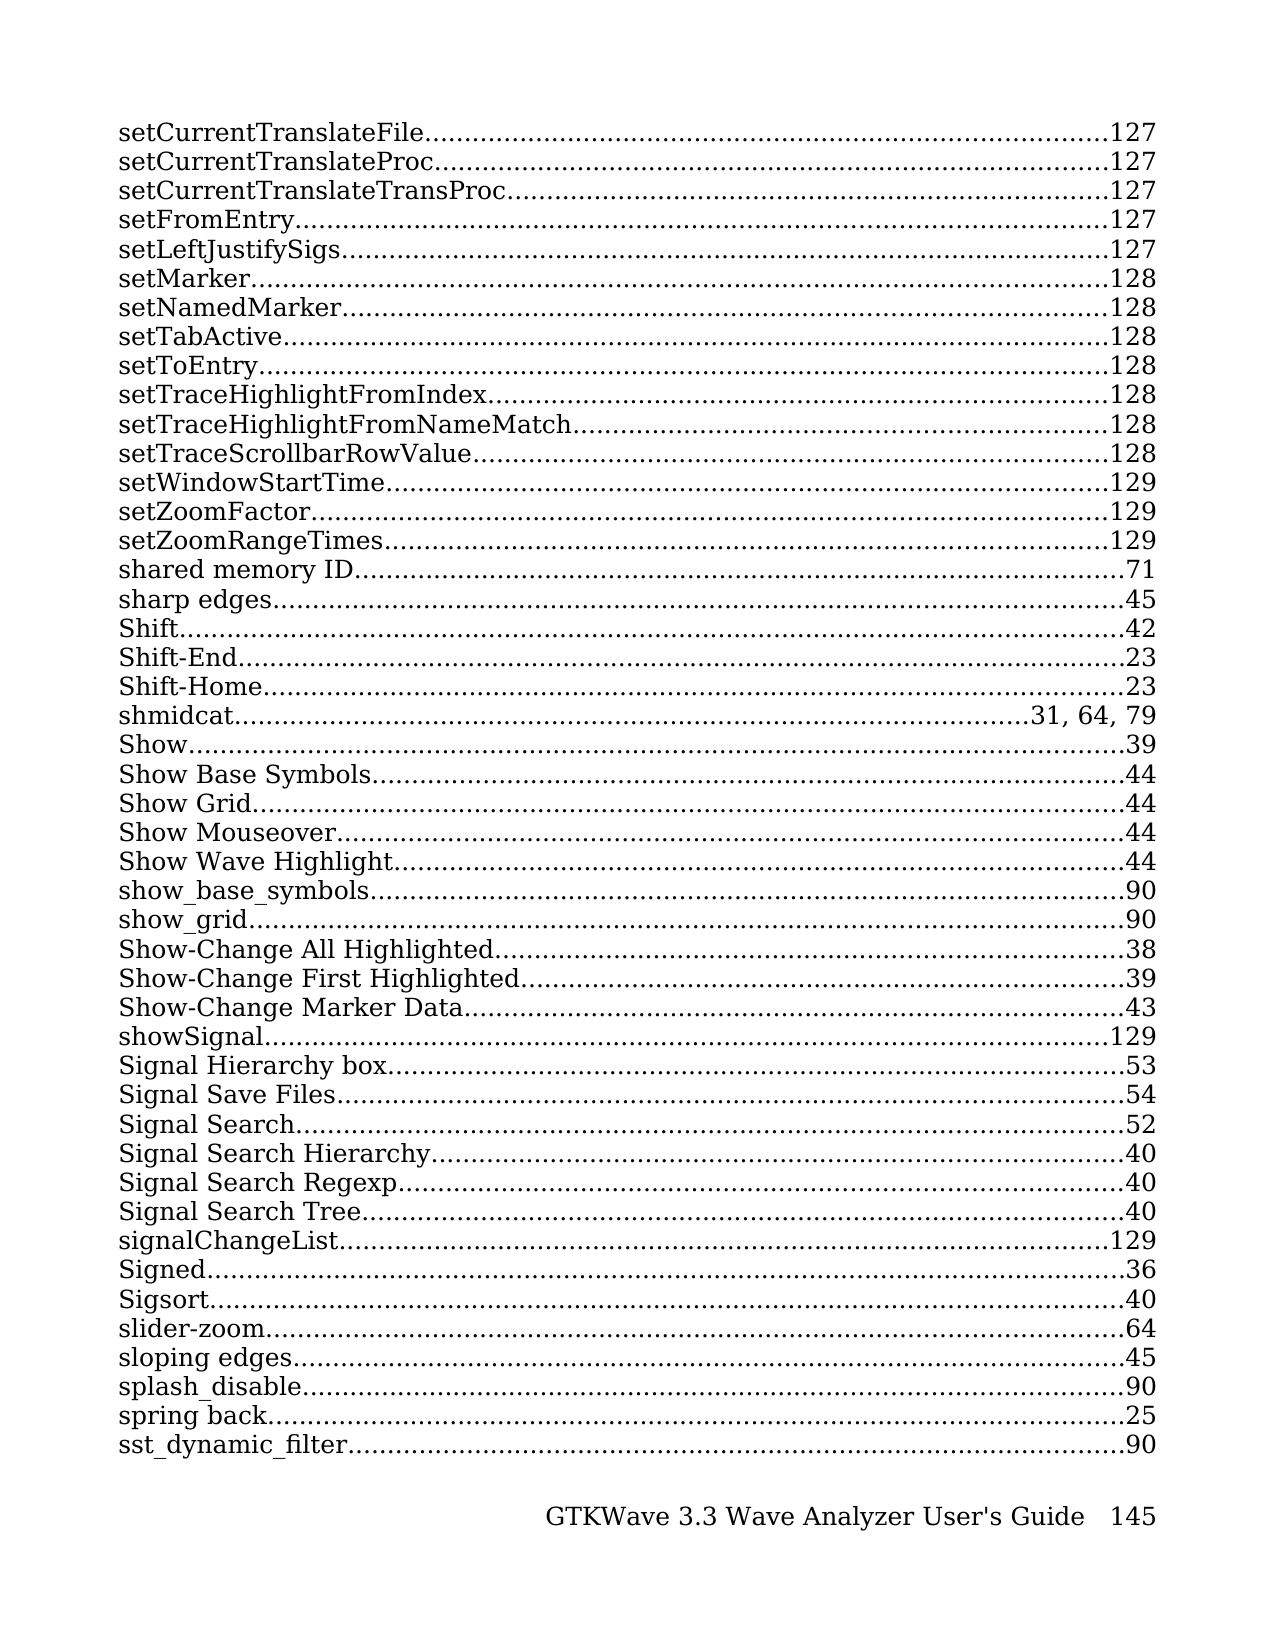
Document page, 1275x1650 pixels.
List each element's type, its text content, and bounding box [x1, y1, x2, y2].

text shmidcat 31, 64, 79 [118, 701, 1157, 731]
text sharp edges 45 [118, 585, 1157, 614]
text setCurrentTranslateFile 127 [118, 118, 1157, 147]
text splash_disable 90 [118, 1372, 1157, 1401]
text setTabActive 128 [118, 322, 1157, 351]
text sst_dynamic_filter 90 [118, 1431, 1157, 1460]
text setMarker 128 [118, 264, 1157, 293]
text Shift-End 23 [118, 643, 1157, 672]
text spring back 25 [118, 1401, 1157, 1431]
text Signal Search Hierarchy 40 [118, 1139, 1157, 1168]
text Show Mouseover 44 [118, 818, 1157, 847]
text sloping edges 45 [118, 1343, 1157, 1372]
text Shift 42 [118, 614, 1157, 643]
text showSignal 129 [118, 1022, 1157, 1051]
text show_grid 90 [118, 906, 1157, 935]
text setCurrentTranslateTransProc 127 [118, 176, 1157, 206]
text Sigsort 40 [118, 1285, 1157, 1314]
text Show Base Symbols 44 [118, 760, 1157, 789]
text setFromEntry 127 [118, 206, 1157, 235]
text Show-Change First Highlighted 39 [118, 964, 1157, 993]
text setCurrentTranslateProc 127 [118, 147, 1157, 176]
text signalChangeList 129 [118, 1226, 1157, 1256]
text Shift-Home 23 [118, 672, 1157, 701]
text Signal Search Tree 40 [118, 1197, 1157, 1226]
text setLeftJustifySigs 127 [118, 235, 1157, 264]
text Show-Change All Highlighted 38 [118, 935, 1157, 964]
text Signal Save Files 54 [118, 1081, 1157, 1110]
text Signal Search Regexp 40 [118, 1168, 1157, 1197]
text setTraceHighlightFromNameMatch 128 [118, 410, 1157, 439]
text Signal Search 52 [118, 1110, 1157, 1139]
text slider-zoom 64 [118, 1314, 1157, 1343]
text setToEntry 128 [118, 351, 1157, 381]
text setNamedMarker 128 [118, 293, 1157, 322]
text setWindowStartTime 129 [118, 468, 1157, 497]
text show_base_symbols 90 [118, 876, 1157, 906]
text setTraceScrollbarRowValue 128 [118, 439, 1157, 468]
text Signal Hierarchy box 53 [118, 1051, 1157, 1081]
text shared memory ID 71 [118, 556, 1157, 585]
text Show Grid 44 [118, 789, 1157, 818]
text setZoomRangeTimes 129 [118, 526, 1157, 556]
text setZoomFactor 129 [118, 497, 1157, 526]
text Show-Change Marker Data 43 [118, 993, 1157, 1022]
text Signed 36 [118, 1256, 1157, 1285]
text Show Wave Highlight 44 [118, 847, 1157, 876]
text Show 39 [118, 731, 1157, 760]
text setTraceHighlightFromIndex 128 [118, 381, 1157, 410]
